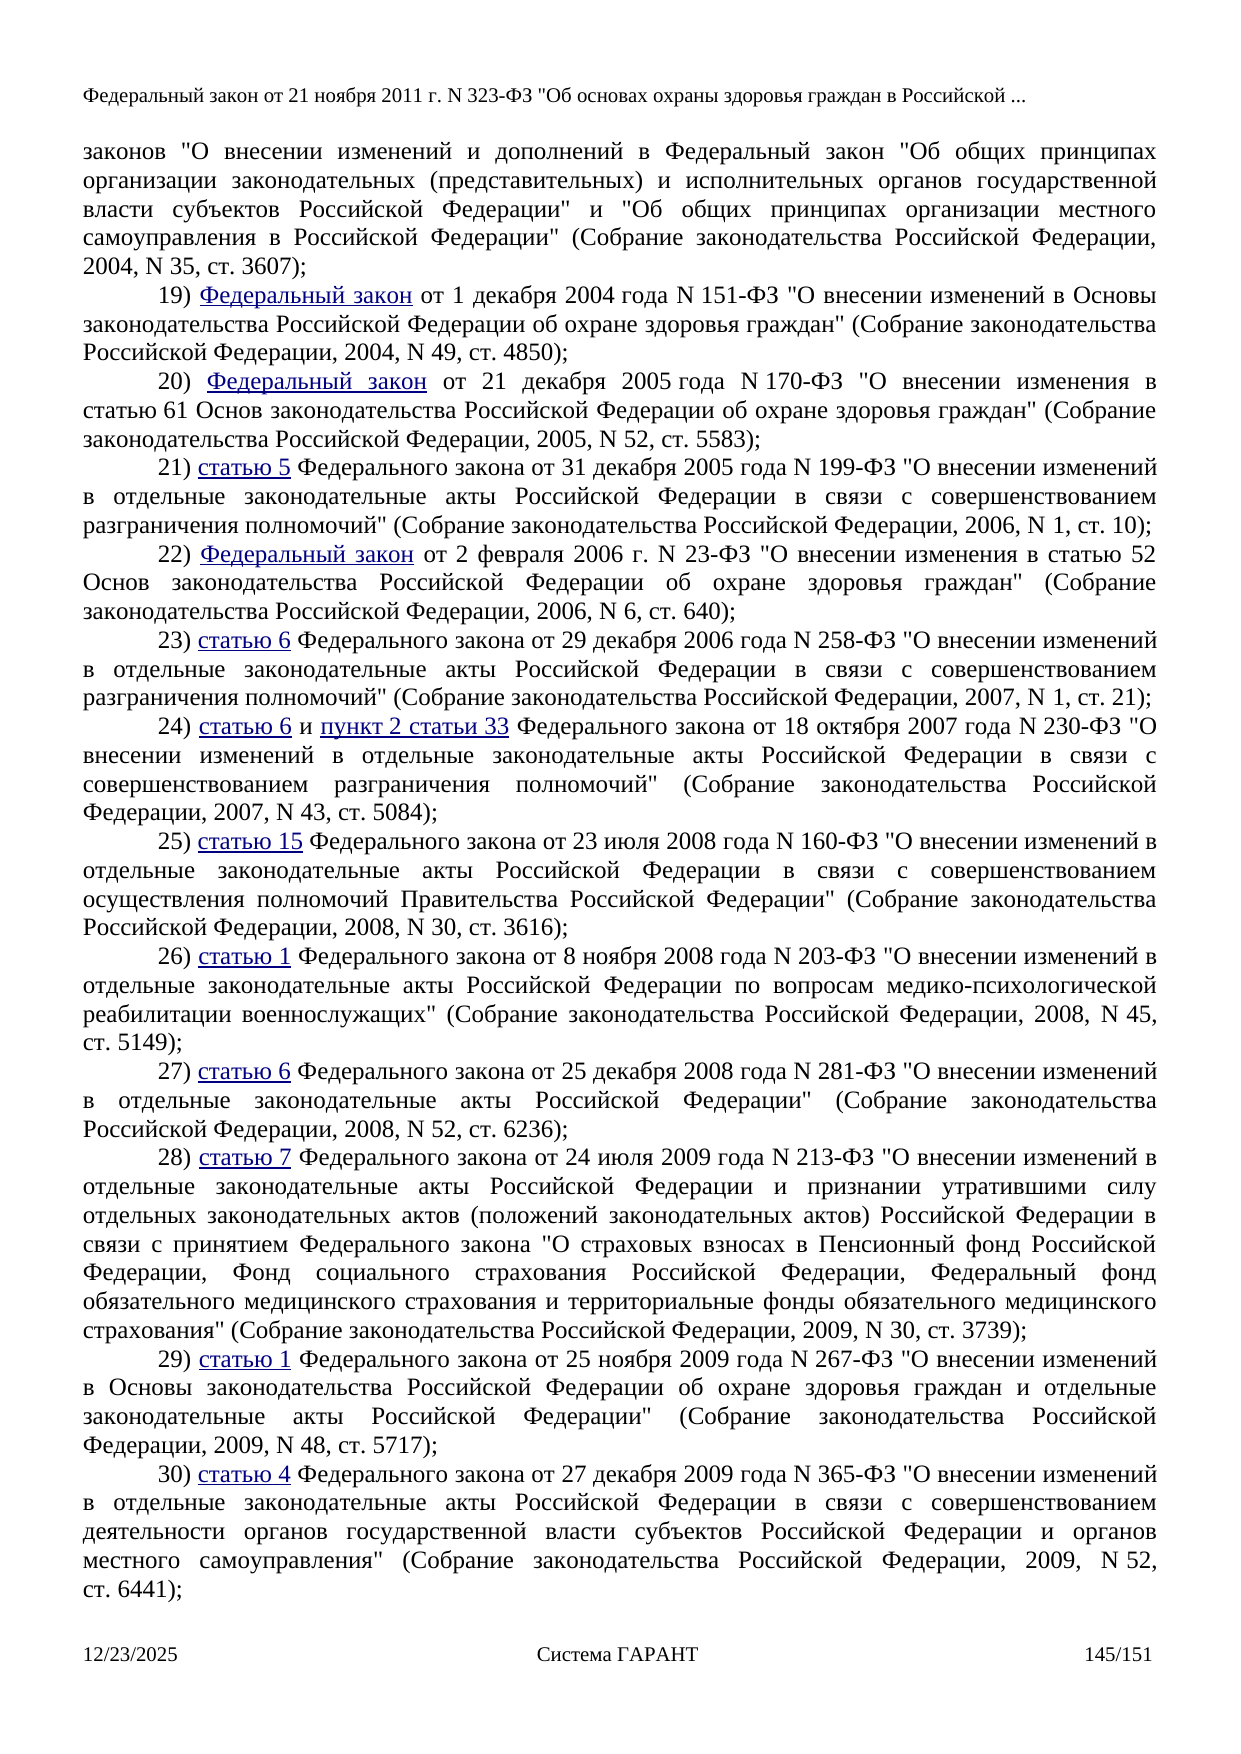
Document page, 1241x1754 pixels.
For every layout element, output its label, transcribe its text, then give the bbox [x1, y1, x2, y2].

text 30) статью 4 Федерального закона от 27 декабря 2009 года N 365-ФЗ "О внесении изменений в отдельные законодательные акты Российской Федерации в связи с совершенствованием деятельности органов государственной власти субъектов Российской Федерации и органов местного самоуправления" (Собрание законодательства Российской Федерации, 2009, N 52, ст. 6441); [83, 1459, 1157, 1602]
text 22) Федеральный закон от 2 февраля 2006 г. N 23-ФЗ "О внесении изменения в статью 52 Основ законодательства Российской Федерации об охране здоровья граждан" (Собрание законодательства Российской Федерации, 2006, N 6, ст. 640); [83, 539, 1157, 625]
text 20) Федеральный закон от 21 декабря 2005 года N 170-ФЗ "О внесении изменения в статью 61 Основ законодательства Российской Федерации об охране здоровья граждан" (Собрание законодательства Российской Федерации, 2005, N 52, ст. 5583); [83, 366, 1157, 452]
text 21) статью 5 Федерального закона от 31 декабря 2005 года N 199-ФЗ "О внесении изменений в отдельные законодательные акты Российской Федерации в связи с совершенствованием разграничения полномочий" (Собрание законодательства Российской Федерации, 2006, N 1, ст. 10); [83, 452, 1157, 539]
text 26) статью 1 Федерального закона от 8 ноября 2008 года N 203-ФЗ "О внесении изменений в отдельные законодательные акты Российской Федерации по вопросам медико-психологической реабилитации военнослужащих" (Собрание законодательства Российской Федерации, 2008, N 45, ст. 5149); [83, 941, 1157, 1056]
text 28) статью 7 Федерального закона от 24 июля 2009 года N 213-ФЗ "О внесении изменений в отдельные законодательные акты Российской Федерации и признании утратившими силу отдельных законодательных актов (положений законодательных актов) Российской Федерации в связи с принятием Федерального закона "О страховых взносах в Пенсионный фонд Российской Федерации, Фонд социального страхования Российской Федерации, Федеральный фонд обязательного медицинского страхования и территориальные фонды обязательного медицинского страхования" (Собрание законодательства Российской Федерации, 2009, N 30, ст. 3739); [83, 1142, 1157, 1344]
text 24) статью 6 и пункт 2 статьи 33 Федерального закона от 18 октября 2007 года N 230-ФЗ "О внесении изменений в отдельные законодательные акты Российской Федерации в связи с совершенствованием разграничения полномочий" (Собрание законодательства Российской Федерации, 2007, N 43, ст. 5084); [83, 711, 1157, 826]
text 27) статью 6 Федерального закона от 25 декабря 2008 года N 281-ФЗ "О внесении изменений в отдельные законодательные акты Российской Федерации" (Собрание законодательства Российской Федерации, 2008, N 52, ст. 6236); [83, 1056, 1157, 1142]
text 29) статью 1 Федерального закона от 25 ноября 2009 года N 267-ФЗ "О внесении изменений в Основы законодательства Российской Федерации об охране здоровья граждан и отдельные законодательные акты Российской Федерации" (Собрание законодательства Российской Федерации, 2009, N 48, ст. 5717); [83, 1344, 1157, 1459]
text 23) статью 6 Федерального закона от 29 декабря 2006 года N 258-ФЗ "О внесении изменений в отдельные законодательные акты Российской Федерации в связи с совершенствованием разграничения полномочий" (Собрание законодательства Российской Федерации, 2007, N 1, ст. 21); [83, 625, 1157, 711]
text 19) Федеральный закон от 1 декабря 2004 года N 151-ФЗ "О внесении изменений в Основы законодательства Российской Федерации об охране здоровья граждан" (Собрание законодательства Российской Федерации, 2004, N 49, ст. 4850); [83, 280, 1157, 366]
text 25) статью 15 Федерального закона от 23 июля 2008 года N 160-ФЗ "О внесении изменений в отдельные законодательные акты Российской Федерации в связи с совершенствованием осуществления полномочий Правительства Российской Федерации" (Собрание законодательства Российской Федерации, 2008, N 30, ст. 3616); [83, 826, 1157, 941]
text законов "О внесении изменений и дополнений в Федеральный закон "Об общих принципах организации законодательных (представительных) и исполнительных органов государственной власти субъектов Российской Федерации" и "Об общих принципах организации местного самоуправления в Российской Федерации" (Собрание законодательства Российской Федерации, 2004, N 35, ст. 3607); [83, 136, 1157, 280]
